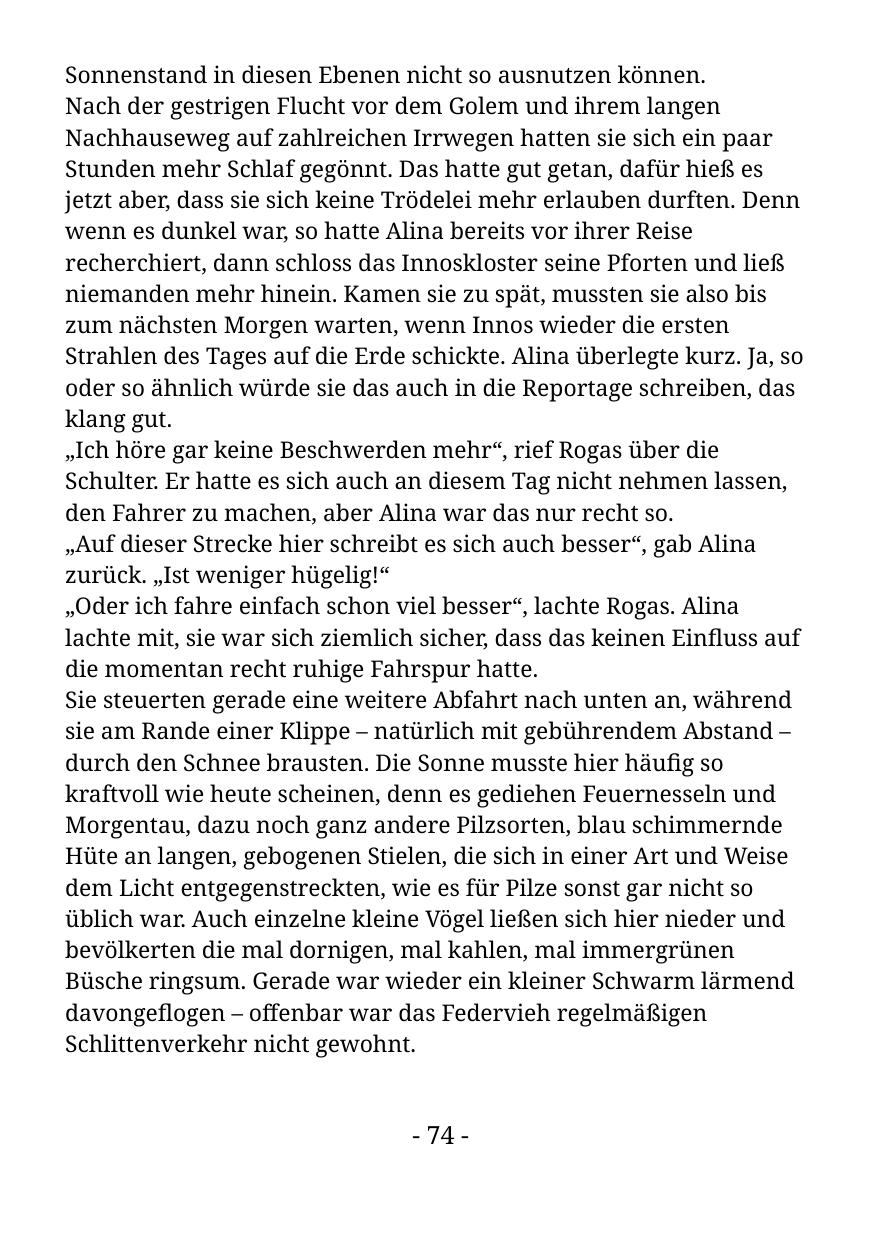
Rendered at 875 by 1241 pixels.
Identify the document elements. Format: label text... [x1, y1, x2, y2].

text Sie steuerten gerade eine weitere Abfahrt nach unten an, während sie am Rande einer Klippe – natürlich mit gebührendem Abstand – durch den Schnee brausten. Die Sonne musste hier häufig so kraftvoll wie heute scheinen, denn es gediehen Feuernesseln und Morgentau, dazu noch ganz andere Pilzsorten, blau schimmernde Hüte an langen, gebogenen Stielen, die sich in einer Art und Weise dem Licht entgegenstreckten, wie es für Pilze sonst gar nicht so üblich war. Auch einzelne kleine Vögel ließen sich hier nieder und bevölkerten die mal dornigen, mal kahlen, mal immergrünen Büsche ringsum. Gerade war wieder ein kleiner Schwarm lärmend davongeflogen – offenbar war das Federvieh regelmäßigen Schlittenverkehr nicht gewohnt. [65, 684, 809, 1059]
text „Oder ich fahre einfach schon viel besser“, lachte Rogas. Alina lachte mit, sie war sich ziemlich sicher, dass das keinen Einfluss auf die momentan recht ruhige Fahrspur hatte. [65, 590, 809, 684]
text Sonnenstand in diesen Ebenen nicht so ausnutzen können. [65, 59, 809, 90]
text „Auf dieser Strecke hier schreibt es sich auch besser“, gab Alina zurück. „Ist weniger hügelig!“ [65, 528, 809, 590]
text Nach der gestrigen Flucht vor dem Golem und ihrem langen Nachhauseweg auf zahlreichen Irrwegen hatten sie sich ein paar Stunden mehr Schlaf gegönnt. Das hatte gut getan, dafür hieß es jetzt aber, dass sie sich keine Trödelei mehr erlauben durften. Denn wenn es dunkel war, so hatte Alina bereits vor ihrer Reise recherchiert, dann schloss das Innoskloster seine Pforten und ließ niemanden mehr hinein. Kamen sie zu spät, mussten sie also bis zum nächsten Morgen warten, wenn Innos wieder die ersten Strahlen des Tages auf die Erde schickte. Alina überlegte kurz. Ja, so oder so ähnlich würde sie das auch in die Reportage schreiben, das klang gut. [65, 90, 809, 434]
text „Ich höre gar keine Beschwerden mehr“, rief Rogas über die Schulter. Er hatte es sich auch an diesem Tag nicht nehmen lassen, den Fahrer zu machen, aber Alina war das nur recht so. [65, 434, 809, 528]
